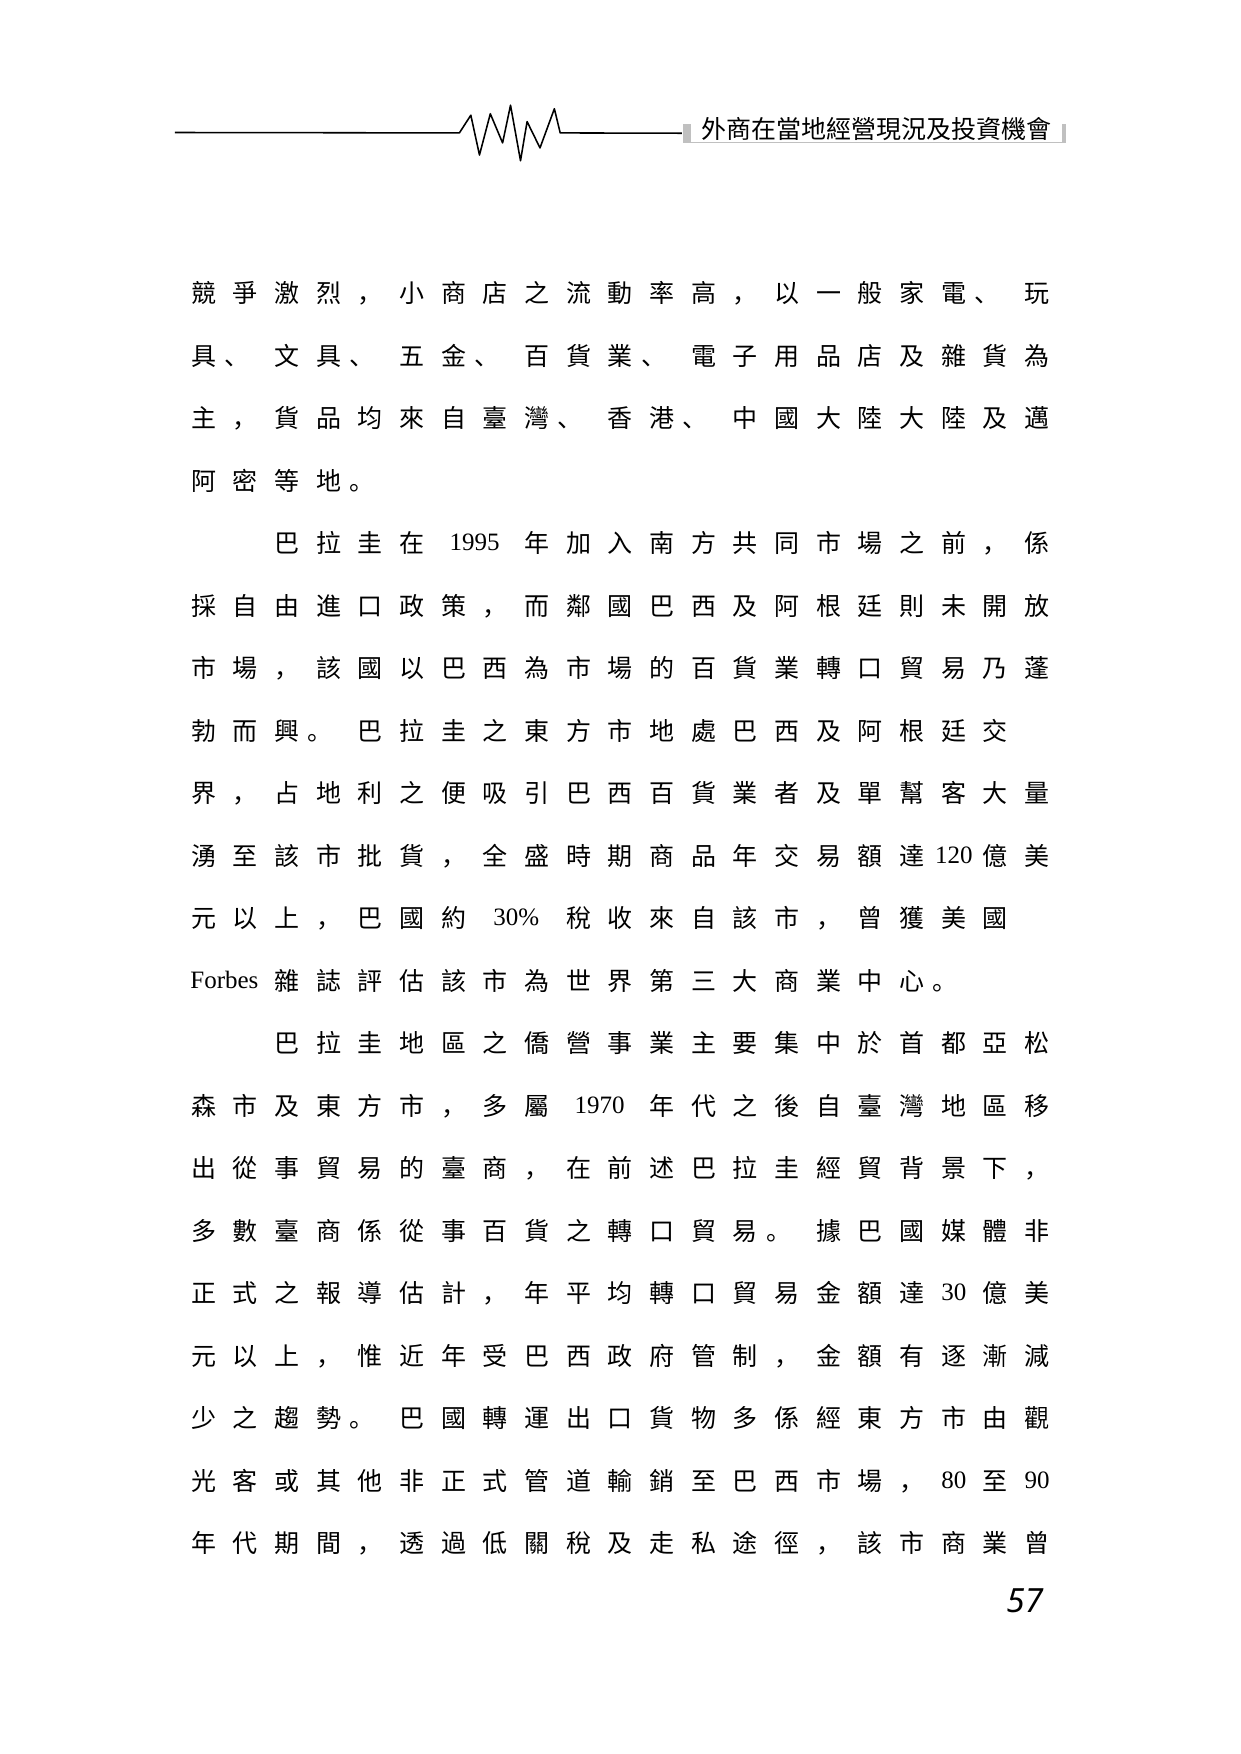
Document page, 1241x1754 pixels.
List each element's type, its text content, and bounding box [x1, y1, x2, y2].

text 巴拉圭地區之僑營事業主要集中於首都亞松森市及東方市，多屬1970年代之後自臺灣地區移出從事貿易的臺商，在前述巴拉圭經貿背景下，多數臺商係從事百貨之轉口貿易。據巴國媒體非正式之報導估計，年平均轉口貿易金額達30億美元以上，惟近年受巴西政府管制，金額有逐漸減少之趨勢。巴國轉運出口貨物多係經東方市由觀光客或其他非正式管道輸銷至巴西市場，80至90年代期間，透過低關稅及走私途徑，該市商業曾 [183, 1000, 1058, 1563]
text 巴拉圭在1995年加入南方共同市場之前，係採自由進口政策，而鄰國巴西及阿根廷則未開放市場，該國以巴西為市場的百貨業轉口貿易乃蓬勃而興。巴拉圭之東方市地處巴西及阿根廷交界，占地利之便吸引巴西百貨業者及單幫客大量湧至該市批貨，全盛時期商品年交易額達120億美元以上，巴國約30%稅收來自該市，曾獲美國Forbes雜誌評估該市為世界第三大商業中心。 [183, 500, 1058, 1000]
text 競爭激烈，小商店之流動率高，以一般家電、玩具、文具、五金、百貨業、電子用品店及雜貨為主，貨品均來自臺灣、香港、中國大陸大陸及邁阿密等地。 [183, 250, 1058, 500]
